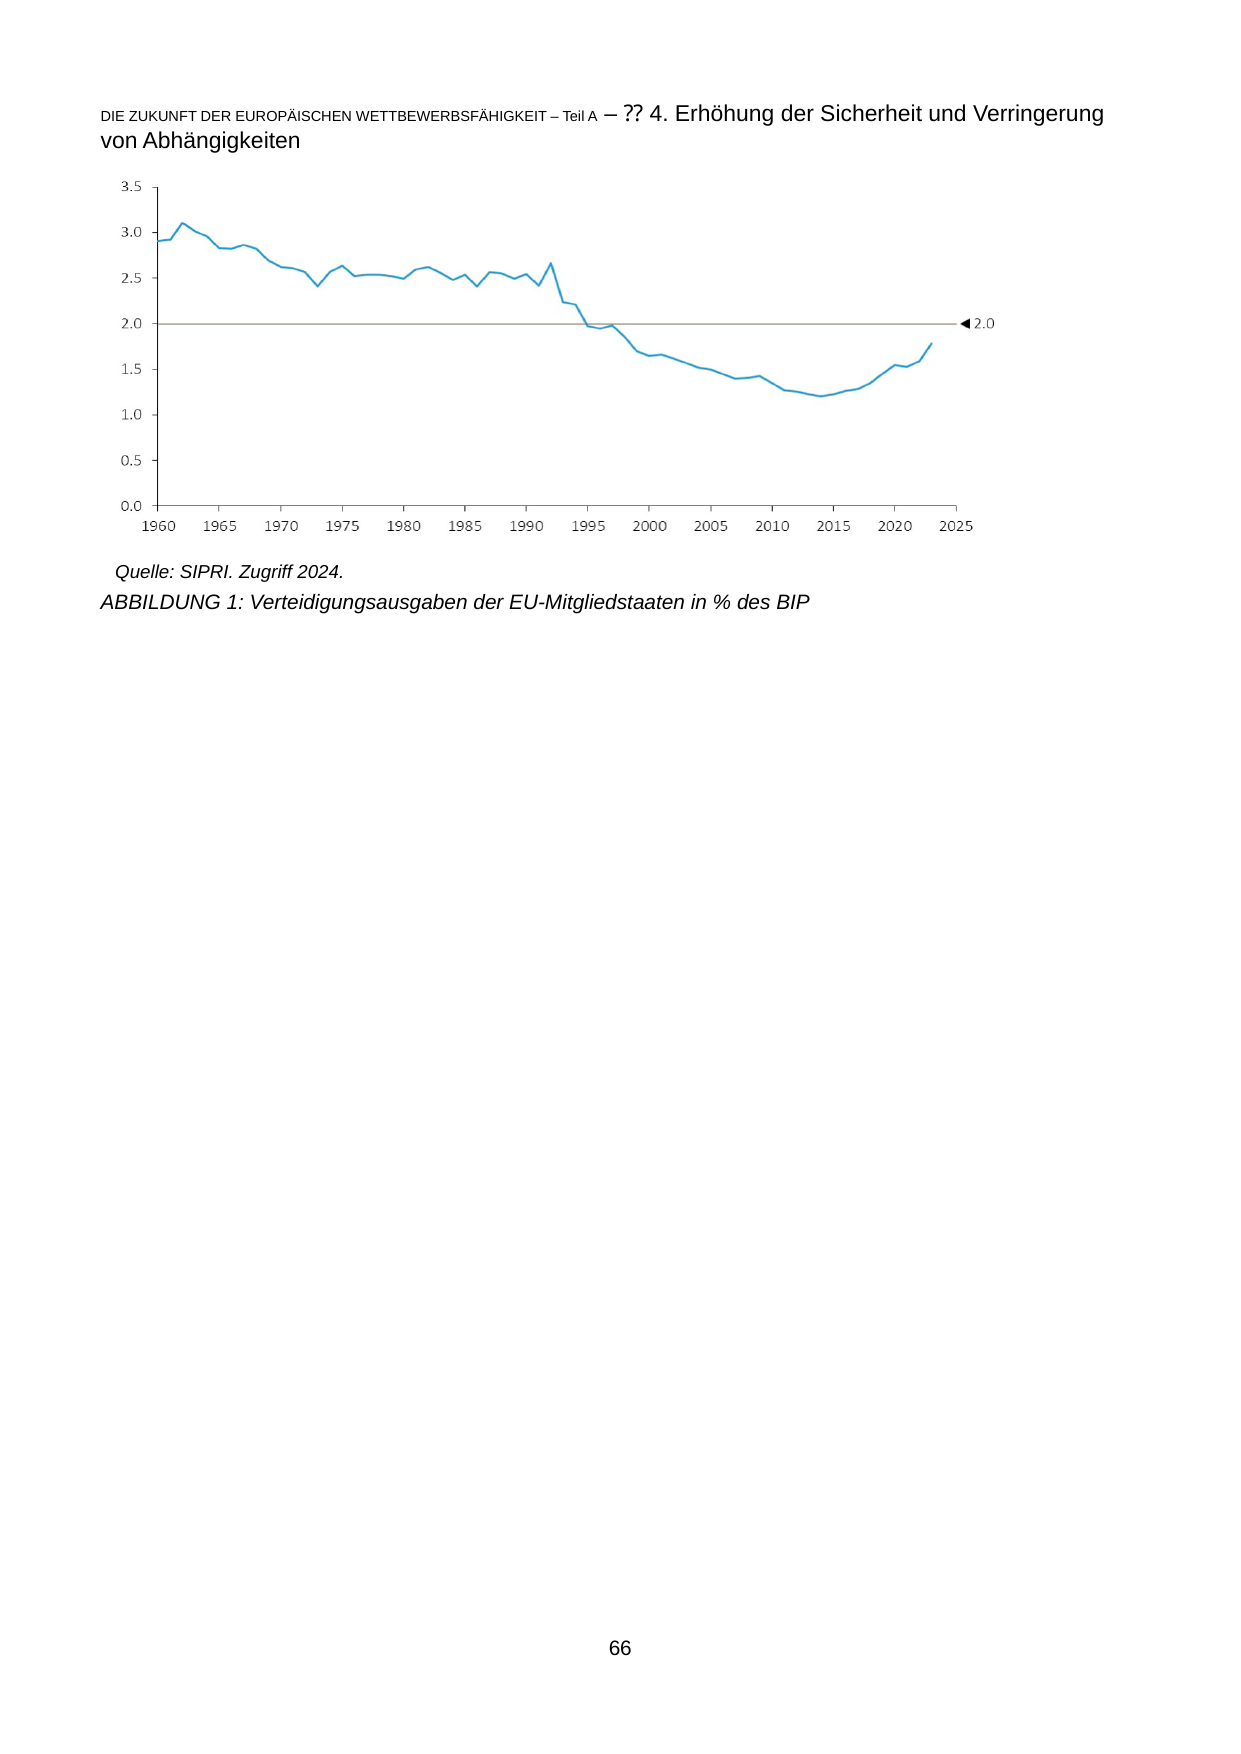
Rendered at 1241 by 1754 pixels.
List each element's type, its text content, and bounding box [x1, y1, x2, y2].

picture [102, 176, 1004, 537]
text ABBILDUNG 1: Verteidigungsausgaben der EU-Mitgliedstaaten in % des BIP [100, 537, 1004, 614]
